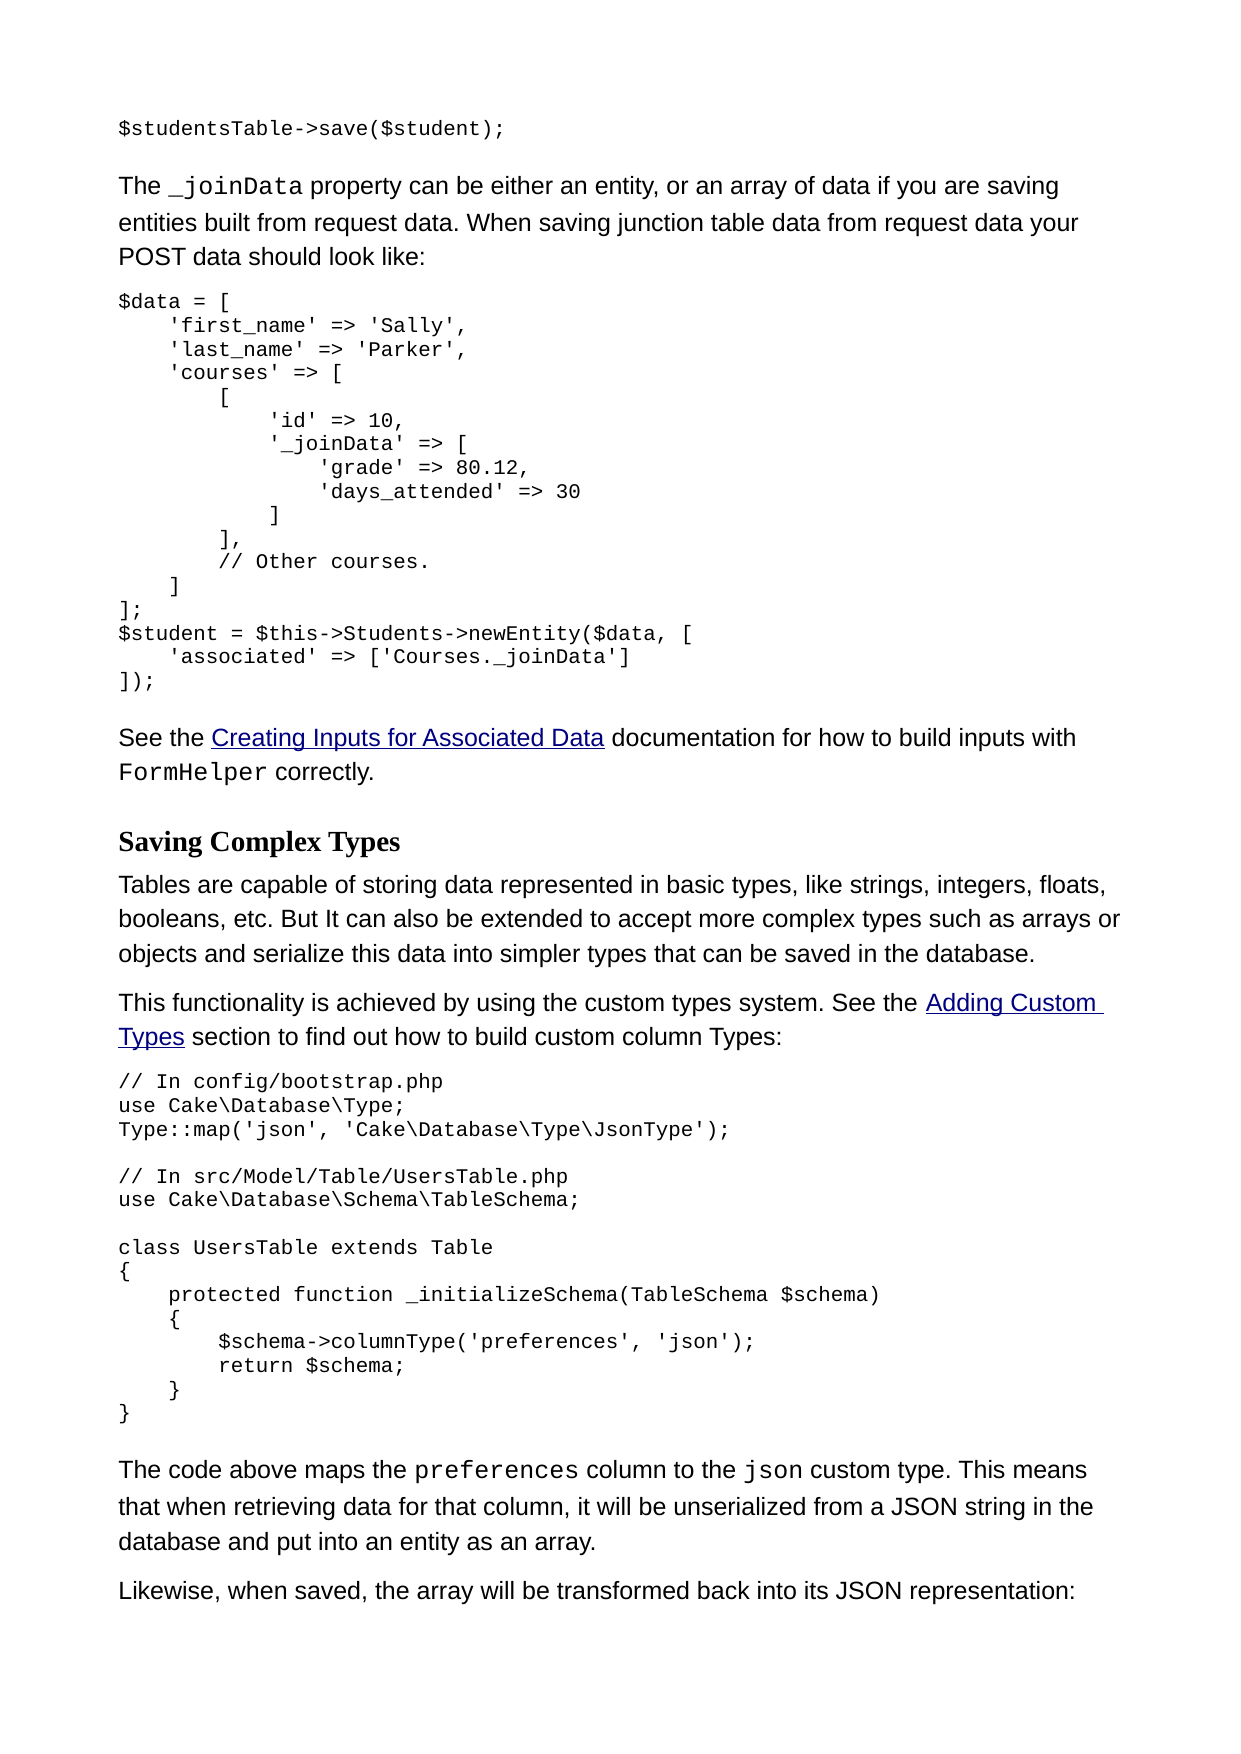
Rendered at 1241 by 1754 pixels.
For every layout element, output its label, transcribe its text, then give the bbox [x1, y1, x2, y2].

text // Other courses. [118, 552, 1122, 575]
text Likewise, when saved, the array will be transformed back into its JSON representation: [118, 1576, 1122, 1604]
text This functionality is achieved by using the custom types system. See the Adding Custom Types section to find out how to build custom column Types: [118, 988, 1122, 1051]
text 'days_attended' => 30 [118, 481, 1122, 504]
subtitle Saving Complex Types [118, 824, 1122, 857]
text ]); [118, 670, 1122, 693]
text $schema->columnType('preferences', 'json'); [118, 1331, 1122, 1355]
text ] [118, 504, 1122, 528]
text { [118, 1260, 1122, 1284]
text $student = $this->Students->newEntity($data, [ [118, 622, 1122, 646]
text Tables are capable of storing data represented in basic types, like strings, integers, floats, booleans, etc. But It can also be extended to accept more complex types such as arrays or objects and serialize this data into simpler types that can be saved in the database. [118, 870, 1122, 967]
text } [118, 1379, 1122, 1402]
text '_joinData' => [ [118, 433, 1122, 457]
text } [118, 1402, 1122, 1426]
text The _joinData property can be either an entity, or an array of data if you are saving entities built from request data. When saving junction table data from request data your POST data should look like: [118, 171, 1122, 271]
text return $schema; [118, 1355, 1122, 1379]
text use Cake\Database\Type; [118, 1095, 1122, 1118]
text ] [118, 575, 1122, 599]
text class UsersTable extends Table [118, 1237, 1122, 1260]
text 'associated' => ['Courses._joinData'] [118, 646, 1122, 670]
text use Cake\Database\Schema\TableSchema; [118, 1189, 1122, 1213]
text The code above maps the preferences column to the json custom type. This means that when retrieving data for that column, it will be unserialized from a JSON string in the database and put into an entity as an array. [118, 1455, 1122, 1555]
text 'id' => 10, [118, 410, 1122, 433]
text $studentsTable->save($student); [118, 118, 1122, 142]
text 'courses' => [ [118, 362, 1122, 386]
text ], [118, 528, 1122, 552]
text 'grade' => 80.12, [118, 457, 1122, 481]
text [ [118, 386, 1122, 410]
text { [118, 1308, 1122, 1331]
text // In config/bootstrap.php [118, 1071, 1122, 1095]
text // In src/Model/Table/UsersTable.php [118, 1166, 1122, 1189]
text 'first_name' => 'Sally', [118, 315, 1122, 339]
text protected function _initializeSchema(TableSchema $schema) [118, 1284, 1122, 1308]
text ]; [118, 599, 1122, 622]
text $data = [ [118, 291, 1122, 315]
text 'last_name' => 'Parker', [118, 339, 1122, 362]
text See the Creating Inputs for Associated Data documentation for how to build inputs with FormHelper correctly. [118, 723, 1122, 788]
text Type::map('json', 'Cake\Database\Type\JsonType'); [118, 1118, 1122, 1142]
